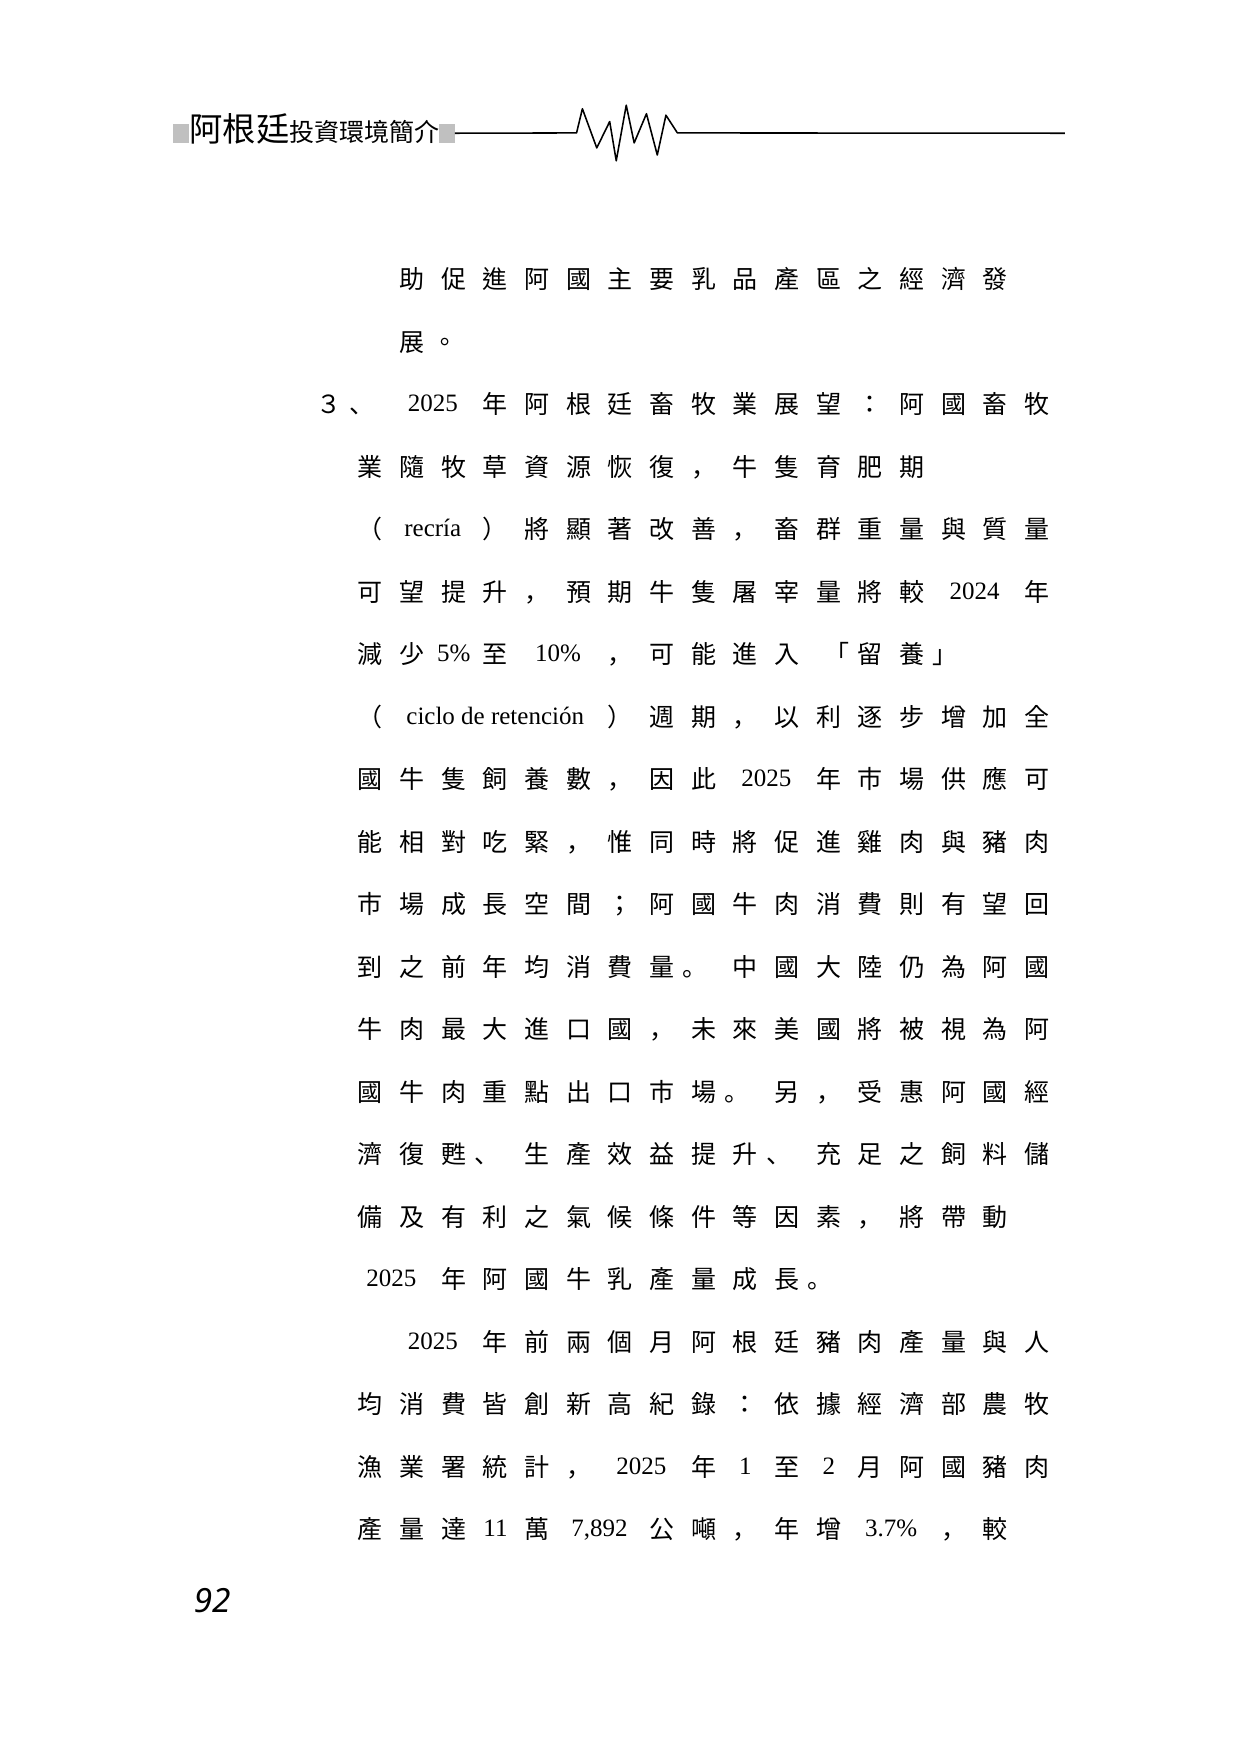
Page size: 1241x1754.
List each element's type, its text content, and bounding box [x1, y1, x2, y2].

text 2025年前兩個月阿根廷豬肉產量與人均消費皆創新高紀錄：依據經濟部農牧漁業署統計，2025年1至2月阿國豬肉產量達11萬7,892公噸，年增3.7%，較 [330, 1299, 1058, 1549]
text 助促進阿國主要乳品產區之經濟發展。 [306, 236, 1058, 361]
text ３、2025年阿根廷畜牧業展望：阿國畜牧業隨牧草資源恢復，牛隻育肥期（recría）將顯著改善，畜群重量與質量可望提升，預期牛隻屠宰量將較2024年減少5%至10%，可能進入「留養」（ciclo de retención）週期，以利逐步增加全國牛隻飼養數，因此2025年市場供應可能相對吃緊，惟同時將促進雞肉與豬肉市場成長空間；阿國牛肉消費則有望回到之前年均消費量。中國大陸仍為阿國牛肉最大進口國，未來美國將被視為阿國牛肉重點出口市場。另，受惠阿國經濟復甦、生產效益提升、充足之飼料儲備及有利之氣候條件等因素，將帶動2025年阿國牛乳產量成長。 [281, 361, 1058, 1299]
